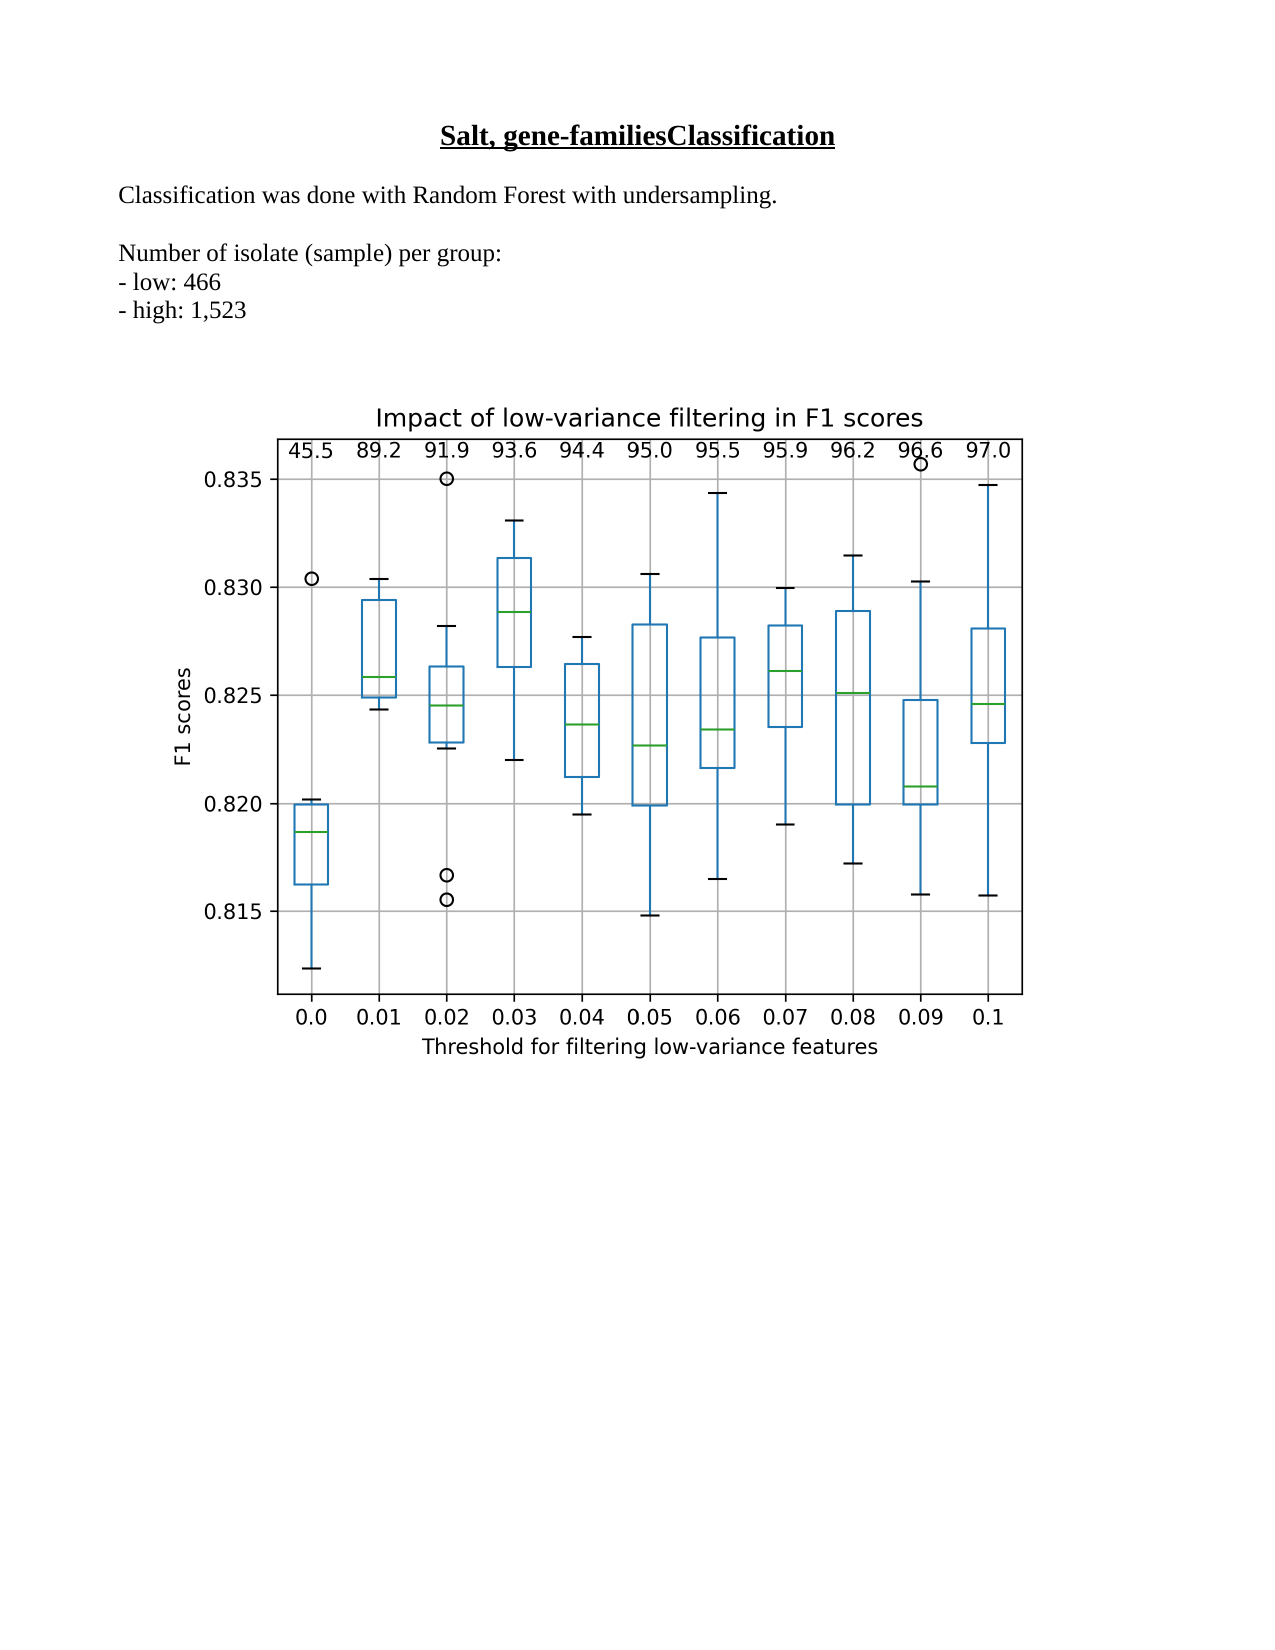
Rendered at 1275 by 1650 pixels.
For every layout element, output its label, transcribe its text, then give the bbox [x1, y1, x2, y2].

text - low: 466 [118, 267, 1157, 295]
text Number of isolate (sample) per group: [118, 238, 1157, 267]
text - high: 1,523 [118, 295, 1157, 324]
text Classification was done with Random Forest with undersampling. [118, 180, 1157, 209]
picture [157, 352, 1118, 1073]
text Salt, gene-familiesClassification [118, 118, 1157, 152]
